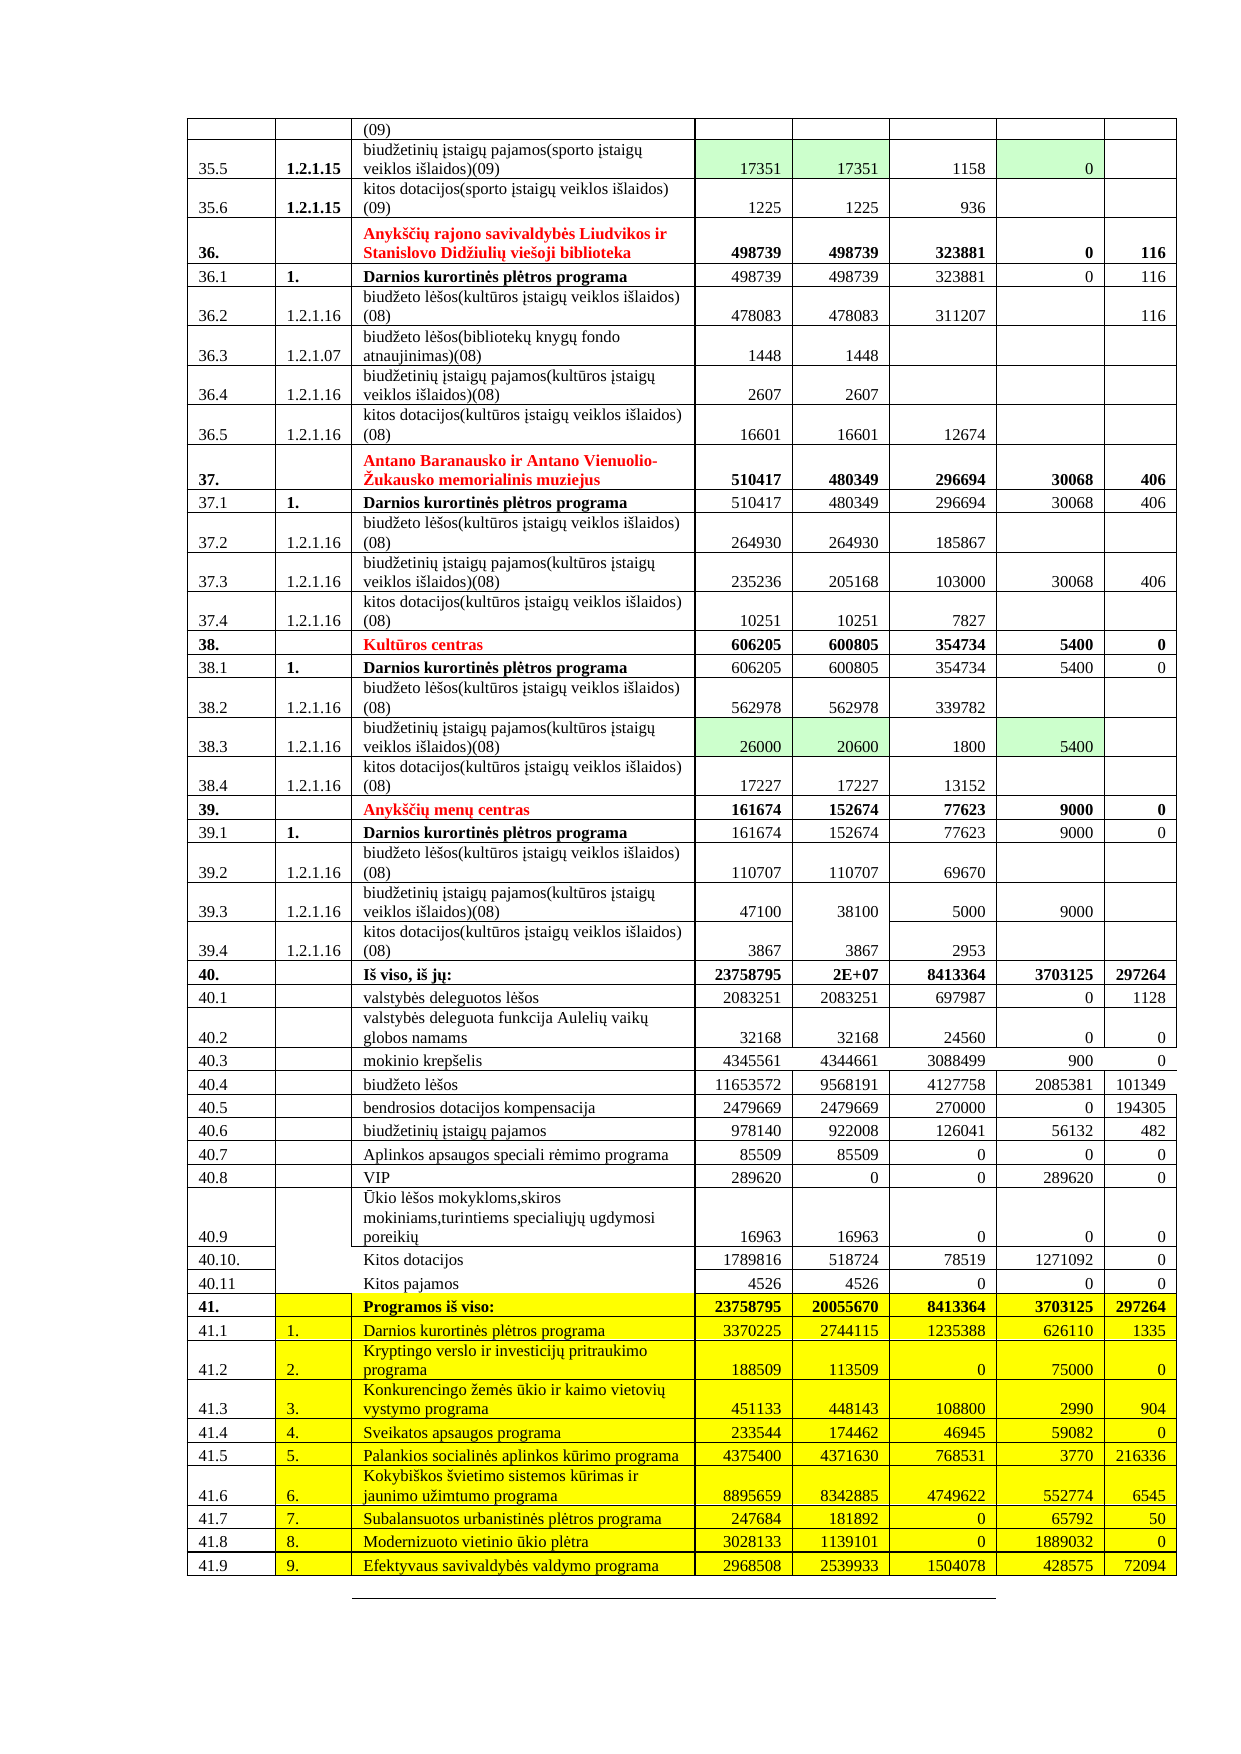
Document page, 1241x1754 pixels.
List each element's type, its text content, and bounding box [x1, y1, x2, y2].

table_cell 56132 [997, 1118, 1104, 1140]
table_cell 0 [890, 1188, 996, 1246]
table_cell [276, 985, 351, 1007]
table_cell 116 [1105, 287, 1176, 325]
table_cell [997, 405, 1104, 443]
table_cell 11653572 [696, 1071, 792, 1093]
table_cell 480349 [793, 445, 889, 489]
table_cell Kitos pajamos [352, 1269, 694, 1293]
table_cell 17227 [696, 757, 792, 795]
table_cell [792, 1576, 890, 1598]
table_cell 1271092 [997, 1247, 1104, 1269]
table_cell 936 [890, 179, 996, 217]
table_cell 0 [1105, 1341, 1176, 1379]
table_cell [890, 326, 996, 365]
table_cell 323881 [890, 218, 996, 262]
table_cell 5000 [890, 883, 996, 921]
table_cell 354734 [890, 631, 996, 654]
table_cell 697987 [890, 985, 996, 1007]
table_cell 41.4 [188, 1419, 275, 1442]
table_cell [276, 1141, 351, 1164]
table_cell [275, 1576, 352, 1598]
table_cell [1105, 922, 1176, 960]
table_cell 482 [1105, 1118, 1176, 1140]
table_cell 30068 [997, 445, 1104, 489]
table_cell 41.1 [188, 1317, 275, 1339]
table_cell 0 [890, 1341, 996, 1379]
table_cell [1105, 678, 1176, 717]
table_cell kitos dotacijos(sporto įstaigų veiklos išlaidos)(09) [352, 179, 694, 217]
table_cell 110707 [793, 843, 889, 882]
table_cell 40.3 [188, 1048, 275, 1070]
table_cell 40. [188, 961, 275, 984]
table_cell 4526 [793, 1270, 889, 1293]
table_cell 38100 [793, 883, 889, 921]
table_cell 36.3 [188, 326, 275, 365]
table_cell 113509 [793, 1341, 889, 1379]
table_cell [1105, 883, 1176, 921]
table_cell Ūkio lėšos mokykloms,skiros mokiniams,turintiems specialiųjų ugdymosi poreikių [352, 1188, 694, 1246]
table_cell 339782 [890, 678, 996, 717]
table_cell 1504078 [890, 1553, 996, 1575]
table_cell 1139101 [793, 1529, 889, 1551]
table_cell 0 [1105, 1008, 1176, 1047]
table_cell 406 [1105, 553, 1176, 591]
table_cell 8413364 [890, 961, 996, 984]
table_cell 289620 [696, 1165, 792, 1187]
table_cell 0 [997, 1008, 1104, 1047]
table_cell 323881 [890, 264, 996, 286]
table_cell 1.2.1.16 [276, 592, 351, 630]
table_cell 16601 [793, 405, 889, 443]
table_cell 41. [188, 1294, 275, 1316]
table_cell [996, 1576, 1104, 1598]
table_cell [997, 757, 1104, 795]
table_cell [1105, 513, 1176, 552]
table_cell 1.2.1.16 [276, 553, 351, 591]
table_cell 0 [1105, 655, 1176, 677]
table_cell 0 [1105, 1188, 1176, 1246]
table_cell 116 [1105, 264, 1176, 286]
table_cell 38.1 [188, 655, 275, 677]
table_cell [997, 366, 1104, 404]
table_cell 41.5 [188, 1443, 275, 1465]
table_cell biudžeto lėšos(kultūros įstaigų veiklos išlaidos)(08) [352, 287, 694, 325]
table_cell 17351 [696, 140, 792, 178]
table_cell biudžeto lėšos(kultūros įstaigų veiklos išlaidos)(08) [352, 513, 694, 552]
table_cell 7827 [890, 592, 996, 630]
table_cell 4375400 [696, 1443, 792, 1465]
table_cell [276, 1095, 351, 1117]
table_cell 85509 [793, 1141, 889, 1164]
table_cell Programos iš viso: [352, 1293, 694, 1316]
table_cell bendrosios dotacijos kompensacija [352, 1095, 694, 1117]
table_cell [997, 843, 1104, 882]
table_cell 16963 [793, 1188, 889, 1246]
table_cell 41.7 [188, 1506, 275, 1528]
table_cell 270000 [890, 1095, 996, 1117]
table_cell 36.5 [188, 405, 275, 443]
table_cell 296694 [890, 490, 996, 512]
table_cell 69670 [890, 843, 996, 882]
table_cell 3. [276, 1380, 351, 1418]
table_cell 1. [276, 820, 351, 842]
table_cell 32168 [696, 1008, 792, 1047]
table_cell 904 [1105, 1380, 1176, 1418]
table_cell 37.4 [188, 592, 275, 630]
table_cell 39.3 [188, 883, 275, 921]
table_cell Efektyvaus savivaldybės valdymo programa [352, 1553, 694, 1575]
table_cell 40.5 [188, 1095, 275, 1117]
table_cell [793, 119, 889, 138]
table_cell 17227 [793, 757, 889, 795]
table_cell 36.2 [188, 287, 275, 325]
table_cell 1800 [890, 718, 996, 756]
table_cell 2990 [997, 1380, 1104, 1418]
table_cell [276, 1188, 351, 1246]
table_cell 38.3 [188, 718, 275, 756]
table_cell 41.8 [188, 1529, 275, 1551]
table_cell [276, 1246, 352, 1269]
table_cell 32168 [793, 1008, 889, 1047]
table_cell 2607 [696, 366, 792, 404]
table_cell Antano Baranausko ir Antano Vienuolio-Žukausko memorialinis muziejus [352, 445, 694, 489]
table_cell [276, 1269, 352, 1293]
table_cell [276, 445, 351, 489]
table_cell [1104, 1576, 1177, 1598]
table_cell 35.5 [188, 140, 275, 178]
table_cell 101349 [1105, 1071, 1177, 1093]
table_cell 2744115 [793, 1317, 889, 1339]
table_cell [890, 119, 996, 138]
table_cell 2083251 [793, 985, 889, 1007]
table_cell 1.2.1.16 [276, 366, 351, 404]
table_cell VIP [352, 1165, 694, 1187]
table_cell 1448 [793, 326, 889, 365]
table_cell Palankios socialinės aplinkos kūrimo programa [352, 1443, 694, 1465]
table_cell valstybės deleguotos lėšos [352, 985, 694, 1007]
table_cell 36.1 [188, 264, 275, 286]
table_cell 2479669 [696, 1095, 792, 1117]
table_cell 235236 [696, 553, 792, 591]
table_cell 480349 [793, 490, 889, 512]
table_cell 103000 [890, 553, 996, 591]
table_cell 78519 [890, 1247, 996, 1269]
table_cell biudžetinių įstaigų pajamos [352, 1118, 694, 1140]
table_cell 40.4 [188, 1071, 275, 1093]
table_cell [276, 1071, 351, 1093]
table_cell 161674 [696, 796, 792, 819]
table_cell [997, 179, 1104, 217]
table_cell 40.9 [188, 1188, 275, 1246]
table_cell 39.4 [188, 922, 275, 960]
table_cell 562978 [696, 678, 792, 717]
table_cell 9000 [997, 820, 1104, 842]
table_cell 40.11 [188, 1270, 275, 1293]
table_cell 2083251 [696, 985, 792, 1007]
table_cell 2539933 [793, 1553, 889, 1575]
table_cell 36. [188, 218, 275, 262]
table_cell 1.2.1.16 [276, 718, 351, 756]
table_cell [276, 1118, 351, 1140]
table_cell 1. [276, 264, 351, 286]
table_cell 39. [188, 796, 275, 819]
table_cell kitos dotacijos(kultūros įstaigų veiklos išlaidos)(08) [352, 922, 694, 960]
table_cell 152674 [793, 820, 889, 842]
table_cell 552774 [997, 1466, 1104, 1504]
table_cell 562978 [793, 678, 889, 717]
table_cell 428575 [997, 1553, 1104, 1575]
table_cell 188509 [696, 1341, 792, 1379]
table_cell 24560 [890, 1008, 996, 1047]
table_cell 1.2.1.16 [276, 513, 351, 552]
table_cell 17351 [793, 140, 889, 178]
table_cell 0 [997, 1270, 1104, 1293]
table_cell 600805 [793, 655, 889, 677]
table_cell 39.1 [188, 820, 275, 842]
table_cell 46945 [890, 1419, 996, 1442]
table_cell [890, 1576, 996, 1598]
table_cell 3370225 [696, 1317, 792, 1339]
table_cell 40.7 [188, 1141, 275, 1164]
table_cell 40.2 [188, 1008, 275, 1047]
table_cell Aplinkos apsaugos speciali rėmimo programa [352, 1141, 694, 1164]
table_cell 0 [1105, 1529, 1176, 1551]
table_cell 768531 [890, 1443, 996, 1465]
table_cell 40.8 [188, 1165, 275, 1187]
table_cell [1105, 843, 1176, 882]
table_cell 0 [997, 140, 1104, 178]
table_cell 4371630 [793, 1443, 889, 1465]
table_cell 108800 [890, 1380, 996, 1418]
table_cell Darnios kurortinės plėtros programa [352, 490, 694, 512]
table_cell 1.2.1.15 [276, 140, 351, 178]
table_cell 3088499 [890, 1048, 996, 1070]
table_cell 50 [1105, 1506, 1176, 1528]
table_cell [1105, 326, 1176, 365]
table_cell 38.2 [188, 678, 275, 717]
table_cell [997, 922, 1104, 960]
table_cell 126041 [890, 1118, 996, 1140]
table_cell 606205 [696, 655, 792, 677]
table_cell 4345561 [696, 1048, 792, 1070]
table_cell 451133 [696, 1380, 792, 1418]
table_cell [276, 961, 351, 984]
table_cell 174462 [793, 1419, 889, 1442]
table_cell 185867 [890, 513, 996, 552]
table_cell 606205 [696, 631, 792, 654]
table_cell 0 [997, 1095, 1104, 1117]
table_cell Iš viso, iš jų: [352, 961, 694, 984]
table_cell 5. [276, 1443, 351, 1465]
table_cell 2. [276, 1341, 351, 1379]
table_cell 8413364 [890, 1294, 996, 1316]
table_cell [187, 1576, 275, 1598]
table_cell 1335 [1105, 1317, 1176, 1339]
table_cell 75000 [997, 1341, 1104, 1379]
table_cell 3028133 [696, 1529, 792, 1551]
table_cell 264930 [793, 513, 889, 552]
table_cell 922008 [793, 1118, 889, 1140]
table_cell 16601 [696, 405, 792, 443]
table_cell 41.9 [188, 1553, 275, 1575]
table_cell [997, 678, 1104, 717]
table_cell 20600 [793, 718, 889, 756]
table_cell 2968508 [696, 1553, 792, 1575]
table_cell 626110 [997, 1317, 1104, 1339]
table_cell 0 [890, 1270, 996, 1293]
table_cell Anykščių menų centras [352, 796, 694, 819]
table_cell 77623 [890, 796, 996, 819]
table_cell 20055670 [793, 1294, 889, 1316]
table_cell biudžetinių įstaigų pajamos(kultūros įstaigų veiklos išlaidos)(08) [352, 718, 694, 756]
table_cell 40.1 [188, 985, 275, 1007]
table_cell 1.2.1.16 [276, 405, 351, 443]
table_cell 181892 [793, 1506, 889, 1528]
table_cell [1105, 592, 1176, 630]
table_cell biudžeto lėšos(kultūros įstaigų veiklos išlaidos)(08) [352, 843, 694, 882]
table_cell [276, 1008, 351, 1047]
table_cell [696, 119, 792, 138]
table_cell 5400 [997, 631, 1104, 654]
table_cell 116 [1105, 218, 1176, 262]
table_cell 47100 [696, 883, 792, 921]
table_cell 40.10. [188, 1247, 275, 1269]
table_cell 4344661 [792, 1048, 890, 1070]
table_cell 37. [188, 445, 275, 489]
table_cell 354734 [890, 655, 996, 677]
table_cell Sveikatos apsaugos programa [352, 1419, 694, 1442]
table_cell 600805 [793, 631, 889, 654]
table_cell [352, 1576, 695, 1598]
table_cell 2479669 [793, 1095, 889, 1117]
table_cell [997, 513, 1104, 552]
table_cell 10251 [696, 592, 792, 630]
table_cell [1105, 405, 1176, 443]
table_cell Anykščių rajono savivaldybės Liudvikos ir Stanislovo Didžiulių viešoji biblioteka [352, 218, 694, 262]
table_cell biudžetinių įstaigų pajamos(kultūros įstaigų veiklos išlaidos)(08) [352, 366, 694, 404]
table_cell Darnios kurortinės plėtros programa [352, 264, 694, 286]
table_cell 12674 [890, 405, 996, 443]
table_cell 5400 [997, 718, 1104, 756]
table_cell 72094 [1105, 1553, 1176, 1575]
table_cell 406 [1105, 445, 1176, 489]
table_cell 0 [890, 1141, 996, 1164]
table_cell Kokybiškos švietimo sistemos kūrimas ir jaunimo užimtumo programa [352, 1466, 694, 1504]
table_cell 1.2.1.16 [276, 757, 351, 795]
table_cell 26000 [696, 718, 792, 756]
table_cell biudžetinių įstaigų pajamos(kultūros įstaigų veiklos išlaidos)(08) [352, 883, 694, 921]
table_cell Modernizuoto vietinio ūkio plėtra [352, 1529, 694, 1551]
table_cell 5400 [997, 655, 1104, 677]
table_cell 23758795 [696, 1294, 792, 1316]
table_cell 1.2.1.07 [276, 326, 351, 365]
table_cell 10251 [793, 592, 889, 630]
table_cell 2085381 [997, 1071, 1104, 1093]
table_cell 510417 [696, 490, 792, 512]
table_cell 9000 [997, 883, 1104, 921]
table_cell Subalansuotos urbanistinės plėtros programa [352, 1506, 694, 1528]
table_cell [890, 366, 996, 404]
table_cell 30068 [997, 553, 1104, 591]
table_cell (09) [352, 119, 694, 138]
table_cell 37.2 [188, 513, 275, 552]
table_cell 2E+07 [793, 961, 889, 984]
table_cell 0 [997, 264, 1104, 286]
table_cell 30068 [997, 490, 1104, 512]
table_cell Konkurencingo žemės ūkio ir kaimo vietovių vystymo programa [352, 1380, 694, 1418]
table_cell [188, 119, 275, 138]
table_cell 406 [1105, 490, 1176, 512]
table_cell 38. [188, 631, 275, 654]
table_cell 9000 [997, 796, 1104, 819]
table_cell 297264 [1105, 1294, 1176, 1316]
table_cell 0 [997, 1141, 1104, 1164]
table_cell 9. [276, 1553, 351, 1575]
table_cell 77623 [890, 820, 996, 842]
table_cell 37.3 [188, 553, 275, 591]
table_cell 498739 [793, 218, 889, 262]
table_cell Darnios kurortinės plėtros programa [352, 655, 694, 677]
table_cell [997, 592, 1104, 630]
table_cell 4526 [696, 1270, 792, 1293]
table_cell 13152 [890, 757, 996, 795]
table_cell 41.3 [188, 1380, 275, 1418]
table_cell 1225 [696, 179, 792, 217]
table_cell [1105, 140, 1176, 178]
table_cell 498739 [696, 264, 792, 286]
table_cell 1.2.1.15 [276, 179, 351, 217]
table_cell 1128 [1105, 985, 1176, 1007]
table_cell 3867 [793, 921, 889, 960]
table_cell 0 [1105, 796, 1176, 819]
table_cell [276, 218, 351, 262]
table_cell 1.2.1.16 [276, 678, 351, 717]
table_cell 900 [996, 1048, 1104, 1070]
table_cell biudžeto lėšos [352, 1071, 694, 1093]
table_cell 8895659 [696, 1466, 792, 1504]
table_cell [997, 119, 1104, 138]
table_cell 1789816 [696, 1247, 792, 1269]
table_cell mokinio krepšelis [352, 1048, 694, 1070]
table_cell 289620 [997, 1165, 1104, 1187]
table_cell 59082 [997, 1419, 1104, 1442]
table_cell biudžeto lėšos(bibliotekų knygų fondo atnaujinimas)(08) [352, 326, 694, 365]
table_cell 4. [276, 1419, 351, 1442]
table_cell 41.2 [188, 1341, 275, 1379]
table_cell 1225 [793, 179, 889, 217]
table_cell 0 [1105, 820, 1176, 842]
table_cell kitos dotacijos(kultūros įstaigų veiklos išlaidos)(08) [352, 592, 694, 630]
table_cell 1.2.1.16 [276, 843, 351, 882]
table_cell Kultūros centras [352, 631, 694, 654]
table_cell [276, 119, 351, 138]
table_cell [276, 631, 351, 654]
table_cell 0 [997, 985, 1104, 1007]
table_cell 0 [997, 1188, 1104, 1246]
table_cell 40.6 [188, 1118, 275, 1140]
table_cell 0 [890, 1529, 996, 1551]
table_cell 0 [997, 218, 1104, 262]
table_cell 7. [276, 1506, 351, 1528]
table_cell 65792 [997, 1506, 1104, 1528]
table_cell [276, 1165, 351, 1187]
table_cell 498739 [793, 264, 889, 286]
table_cell valstybės deleguota funkcija Aulelių vaikų globos namams [352, 1008, 694, 1047]
table_cell 4749622 [890, 1466, 996, 1504]
table_cell [1105, 366, 1176, 404]
table_cell 0 [1104, 1048, 1177, 1070]
table_cell 3703125 [997, 1294, 1104, 1316]
table_cell 0 [890, 1506, 996, 1528]
table_cell Darnios kurortinės plėtros programa [352, 820, 694, 842]
table_cell 0 [1105, 1270, 1176, 1293]
table_cell [1105, 179, 1176, 217]
table_cell 3703125 [997, 961, 1104, 984]
table_cell 1448 [696, 326, 792, 365]
table_cell 1. [276, 1317, 351, 1339]
table_cell 478083 [793, 287, 889, 325]
table_cell 1.2.1.16 [276, 287, 351, 325]
table_cell 41.6 [188, 1466, 275, 1504]
table_cell 1889032 [997, 1529, 1104, 1551]
table_cell 264930 [696, 513, 792, 552]
table_cell [1105, 718, 1176, 756]
table_cell 85509 [696, 1141, 792, 1164]
table_cell 518724 [793, 1247, 889, 1269]
table_cell 0 [1105, 1165, 1176, 1187]
table_cell kitos dotacijos(kultūros įstaigų veiklos išlaidos)(08) [352, 757, 694, 795]
table_cell 1.2.1.16 [276, 922, 351, 960]
table_cell [1105, 119, 1176, 138]
table_cell 39.2 [188, 843, 275, 882]
table_cell [695, 1576, 792, 1598]
table_cell 1235388 [890, 1317, 996, 1339]
table_cell Kryptingo verslo ir investicijų pritraukimo programa [352, 1341, 694, 1379]
table_cell 37.1 [188, 490, 275, 512]
table_cell 1.2.1.16 [276, 883, 351, 921]
table_cell 161674 [696, 820, 792, 842]
table_cell 38.4 [188, 757, 275, 795]
table_cell 978140 [696, 1118, 792, 1140]
table_cell 194305 [1105, 1095, 1176, 1117]
table_cell [997, 287, 1104, 325]
table_cell biudžetinių įstaigų pajamos(sporto įstaigų veiklos išlaidos)(09) [352, 140, 694, 178]
table_cell 4127758 [890, 1071, 996, 1093]
table_cell 8. [276, 1529, 351, 1551]
table_cell 297264 [1105, 961, 1176, 984]
table_cell 9568191 [793, 1071, 889, 1093]
table_cell 8342885 [793, 1466, 889, 1504]
table_cell 296694 [890, 445, 996, 489]
table_cell 2607 [793, 366, 889, 404]
table_cell 0 [1105, 631, 1176, 654]
table_cell 0 [1105, 1247, 1176, 1269]
table_cell 311207 [890, 287, 996, 325]
table_cell [276, 1048, 351, 1070]
table_cell 448143 [793, 1380, 889, 1418]
table_cell 152674 [793, 796, 889, 819]
table_cell biudžeto lėšos(kultūros įstaigų veiklos išlaidos)(08) [352, 678, 694, 717]
table_cell 216336 [1105, 1443, 1176, 1465]
table_cell [997, 326, 1104, 365]
table_cell 498739 [696, 218, 792, 262]
table_cell 16963 [696, 1188, 792, 1246]
table_cell 36.4 [188, 366, 275, 404]
table_cell 0 [793, 1165, 889, 1187]
table_cell [276, 1294, 351, 1316]
table_cell 510417 [696, 445, 792, 489]
table_cell 6. [276, 1466, 351, 1504]
table_cell 233544 [696, 1419, 792, 1442]
table_cell Kitos dotacijos [352, 1247, 694, 1269]
table_cell 0 [1105, 1141, 1176, 1164]
table_cell 247684 [696, 1506, 792, 1528]
table_cell 35.6 [188, 179, 275, 217]
table_cell 6545 [1105, 1466, 1176, 1504]
table_cell 1158 [890, 140, 996, 178]
table_cell 110707 [696, 843, 792, 882]
table_cell 0 [1105, 1419, 1176, 1442]
table_cell 3867 [696, 922, 792, 960]
table_cell [276, 796, 351, 819]
table_cell Darnios kurortinės plėtros programa [352, 1317, 694, 1339]
table_cell 2953 [890, 922, 996, 960]
table_cell 1. [276, 490, 351, 512]
table_cell 23758795 [696, 961, 792, 984]
table_cell 0 [890, 1165, 996, 1187]
table_cell [1105, 757, 1176, 795]
table_cell 205168 [793, 553, 889, 591]
table_cell 3770 [997, 1443, 1104, 1465]
table_cell 1. [276, 655, 351, 677]
table_cell 478083 [696, 287, 792, 325]
table_cell biudžetinių įstaigų pajamos(kultūros įstaigų veiklos išlaidos)(08) [352, 553, 694, 591]
table_cell kitos dotacijos(kultūros įstaigų veiklos išlaidos)(08) [352, 405, 694, 443]
